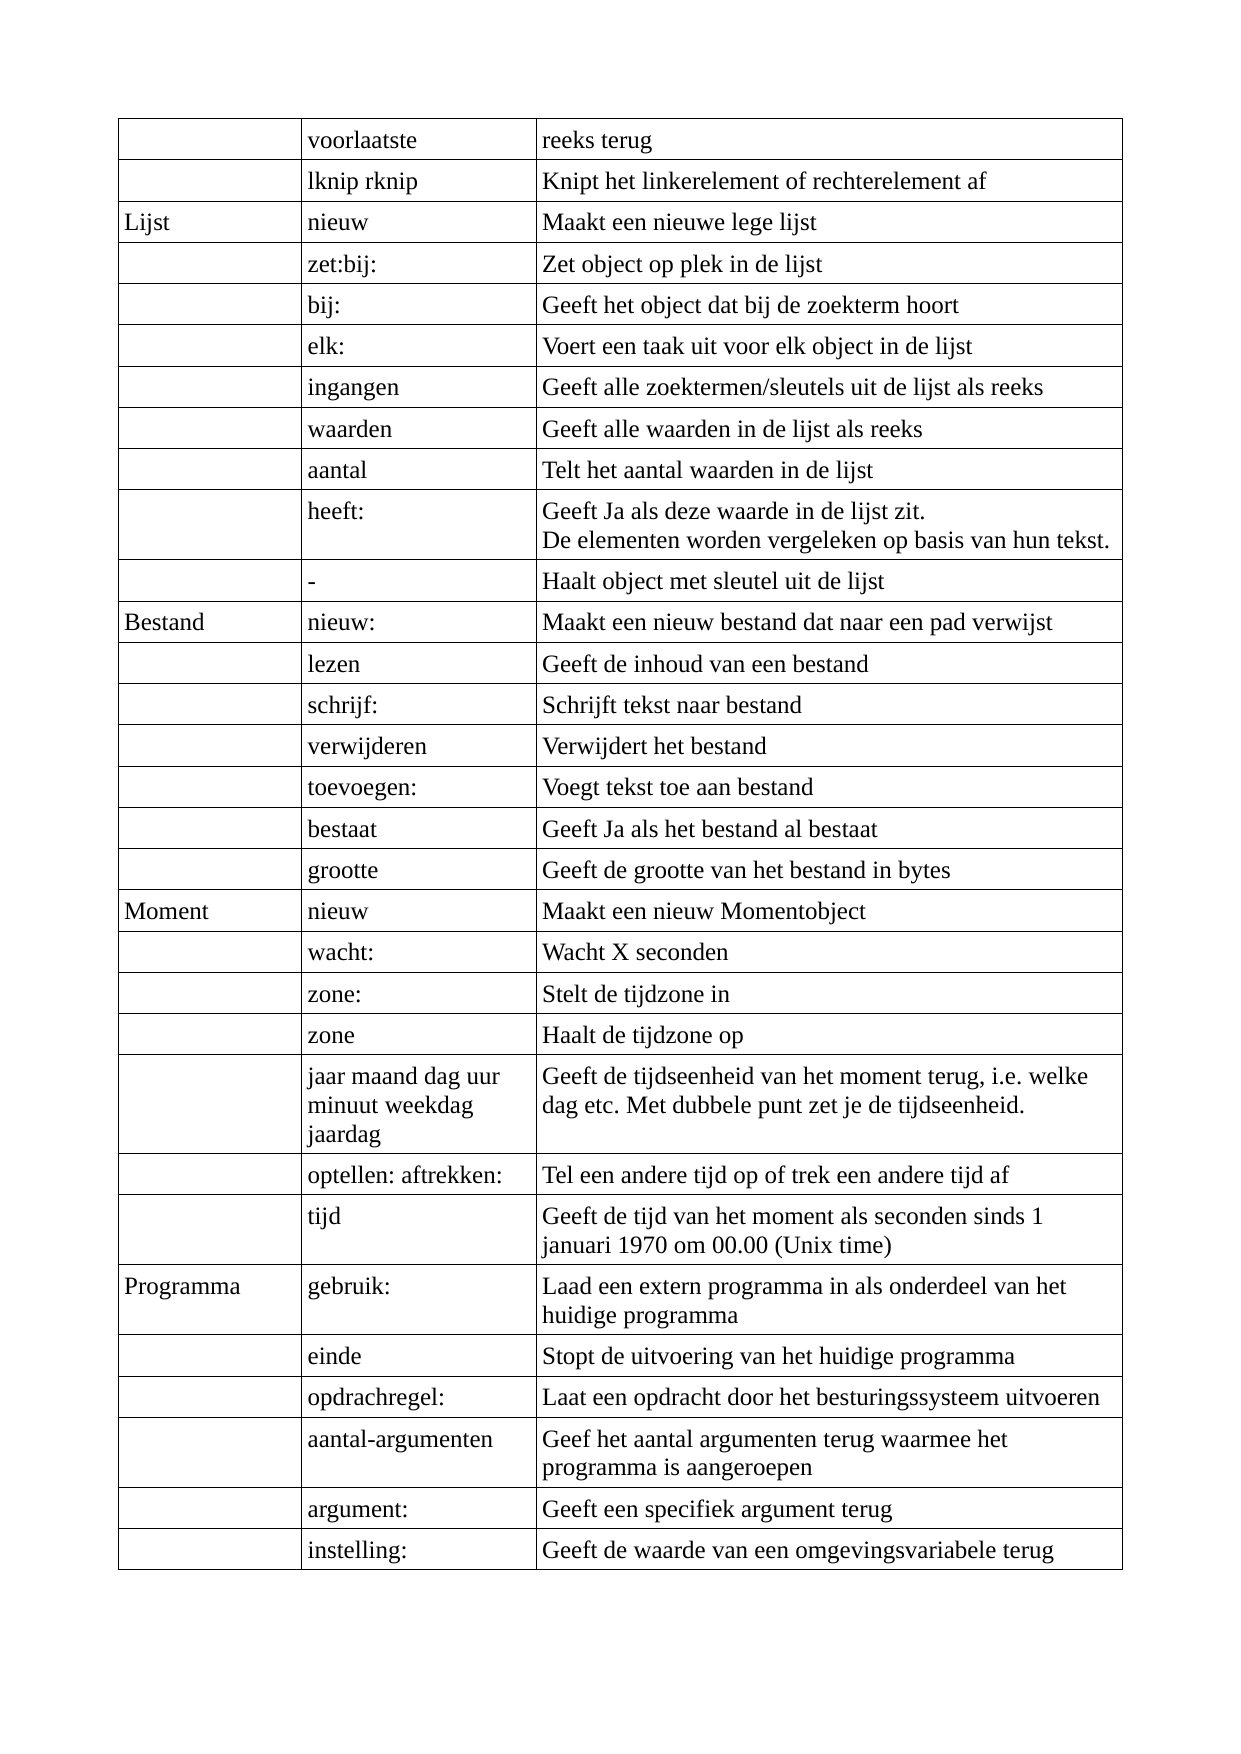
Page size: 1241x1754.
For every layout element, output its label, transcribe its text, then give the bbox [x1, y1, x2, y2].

table_cell [119, 284, 301, 324]
table_cell Stopt de uitvoering van het huidige programma [537, 1335, 1122, 1376]
table_cell [119, 1529, 301, 1569]
table_cell Knipt het linkerelement of rechterelement af [537, 160, 1122, 201]
table_cell [119, 725, 301, 766]
table_cell Tel een andere tijd op of trek een andere tijd af [537, 1154, 1122, 1194]
table_cell wacht: [302, 932, 536, 972]
table_cell Geeft de tijd van het moment als seconden sinds 1 januari 1970 om 00.00 (Unix time) [537, 1195, 1122, 1264]
table_cell Maakt een nieuw Momentobject [537, 890, 1122, 931]
table_cell [119, 160, 301, 201]
table_cell - [302, 560, 536, 601]
table_cell Geeft Ja als het bestand al bestaat [537, 808, 1122, 848]
table_cell [119, 243, 301, 283]
table_cell zone [302, 1014, 536, 1054]
table_cell [119, 560, 301, 601]
table_cell lezen [302, 643, 536, 683]
table_cell Geeft een specifiek argument terug [537, 1488, 1122, 1528]
table_cell nieuw [302, 890, 536, 931]
table_cell instelling: [302, 1529, 536, 1569]
table_cell Geeft de inhoud van een bestand [537, 643, 1122, 683]
table_cell voorlaatste [302, 119, 536, 159]
table_cell [119, 1335, 301, 1376]
table_cell heeft: [302, 490, 536, 559]
table_cell Verwijdert het bestand [537, 725, 1122, 766]
table_cell waarden [302, 408, 536, 448]
table_cell [119, 1377, 301, 1417]
table_cell Bestand [119, 602, 301, 642]
table_cell gebruik: [302, 1265, 536, 1334]
table_cell lknip rknip [302, 160, 536, 201]
table_cell grootte [302, 849, 536, 889]
table_cell opdrachregel: [302, 1377, 536, 1417]
table_cell Haalt de tijdzone op [537, 1014, 1122, 1054]
table_cell Geeft de grootte van het bestand in bytes [537, 849, 1122, 889]
table_cell [119, 1195, 301, 1264]
table_cell ingangen [302, 367, 536, 407]
table_cell [119, 490, 301, 559]
table_cell [119, 408, 301, 448]
table_cell [119, 767, 301, 807]
table_cell Geeft het object dat bij de zoekterm hoort [537, 284, 1122, 324]
table_cell [119, 1154, 301, 1194]
table_cell bestaat [302, 808, 536, 848]
table_cell [119, 1418, 301, 1487]
table_cell Geef het aantal argumenten terug waarmee het programma is aangeroepen [537, 1418, 1122, 1487]
table_cell Zet object op plek in de lijst [537, 243, 1122, 283]
table_cell argument: [302, 1488, 536, 1528]
table_cell [119, 119, 301, 159]
table_cell Geeft de waarde van een omgevingsvariabele terug [537, 1529, 1122, 1569]
table_cell Geeft Ja als deze waarde in de lijst zit. De elementen worden vergeleken op basis van hun tekst. [537, 490, 1122, 559]
table_cell zet:bij: [302, 243, 536, 283]
table_cell Geeft de tijdseenheid van het moment terug, i.e. welke dag etc. Met dubbele punt zet je de tijdseenheid. [537, 1055, 1122, 1153]
table_cell bij: [302, 284, 536, 324]
table_cell [119, 932, 301, 972]
table_cell tijd [302, 1195, 536, 1264]
table_cell jaar maand dag uur minuut weekdag jaardag [302, 1055, 536, 1153]
table_cell elk: [302, 325, 536, 366]
table_cell Voert een taak uit voor elk object in de lijst [537, 325, 1122, 366]
table_cell schrijf: [302, 684, 536, 724]
table_cell Telt het aantal waarden in de lijst [537, 449, 1122, 489]
table_cell Voegt tekst toe aan bestand [537, 767, 1122, 807]
table_cell toevoegen: [302, 767, 536, 807]
table_cell [119, 808, 301, 848]
table_cell reeks terug [537, 119, 1122, 159]
table_cell Geeft alle zoektermen/sleutels uit de lijst als reeks [537, 367, 1122, 407]
table_cell [119, 643, 301, 683]
table_cell Stelt de tijdzone in [537, 973, 1122, 1013]
table_cell Laad een extern programma in als onderdeel van het huidige programma [537, 1265, 1122, 1334]
table_cell Wacht X seconden [537, 932, 1122, 972]
table_cell [119, 325, 301, 366]
table_cell [119, 1014, 301, 1054]
table_cell [119, 973, 301, 1013]
table_cell aantal-argumenten [302, 1418, 536, 1487]
table_cell nieuw: [302, 602, 536, 642]
table_cell Geeft alle waarden in de lijst als reeks [537, 408, 1122, 448]
table_cell Programma [119, 1265, 301, 1334]
table_cell Maakt een nieuwe lege lijst [537, 202, 1122, 242]
table_cell Maakt een nieuw bestand dat naar een pad verwijst [537, 602, 1122, 642]
table_cell einde [302, 1335, 536, 1376]
table_cell [119, 1055, 301, 1153]
table_cell Moment [119, 890, 301, 931]
table_cell [119, 684, 301, 724]
table_cell [119, 449, 301, 489]
table_cell Schrijft tekst naar bestand [537, 684, 1122, 724]
table_cell [119, 849, 301, 889]
table_cell Lijst [119, 202, 301, 242]
table_cell zone: [302, 973, 536, 1013]
table_cell Laat een opdracht door het besturingssysteem uitvoeren [537, 1377, 1122, 1417]
table_cell optellen: aftrekken: [302, 1154, 536, 1194]
table_cell nieuw [302, 202, 536, 242]
table_cell Haalt object met sleutel uit de lijst [537, 560, 1122, 601]
table_cell verwijderen [302, 725, 536, 766]
table_cell [119, 367, 301, 407]
table_cell [119, 1488, 301, 1528]
table_cell aantal [302, 449, 536, 489]
